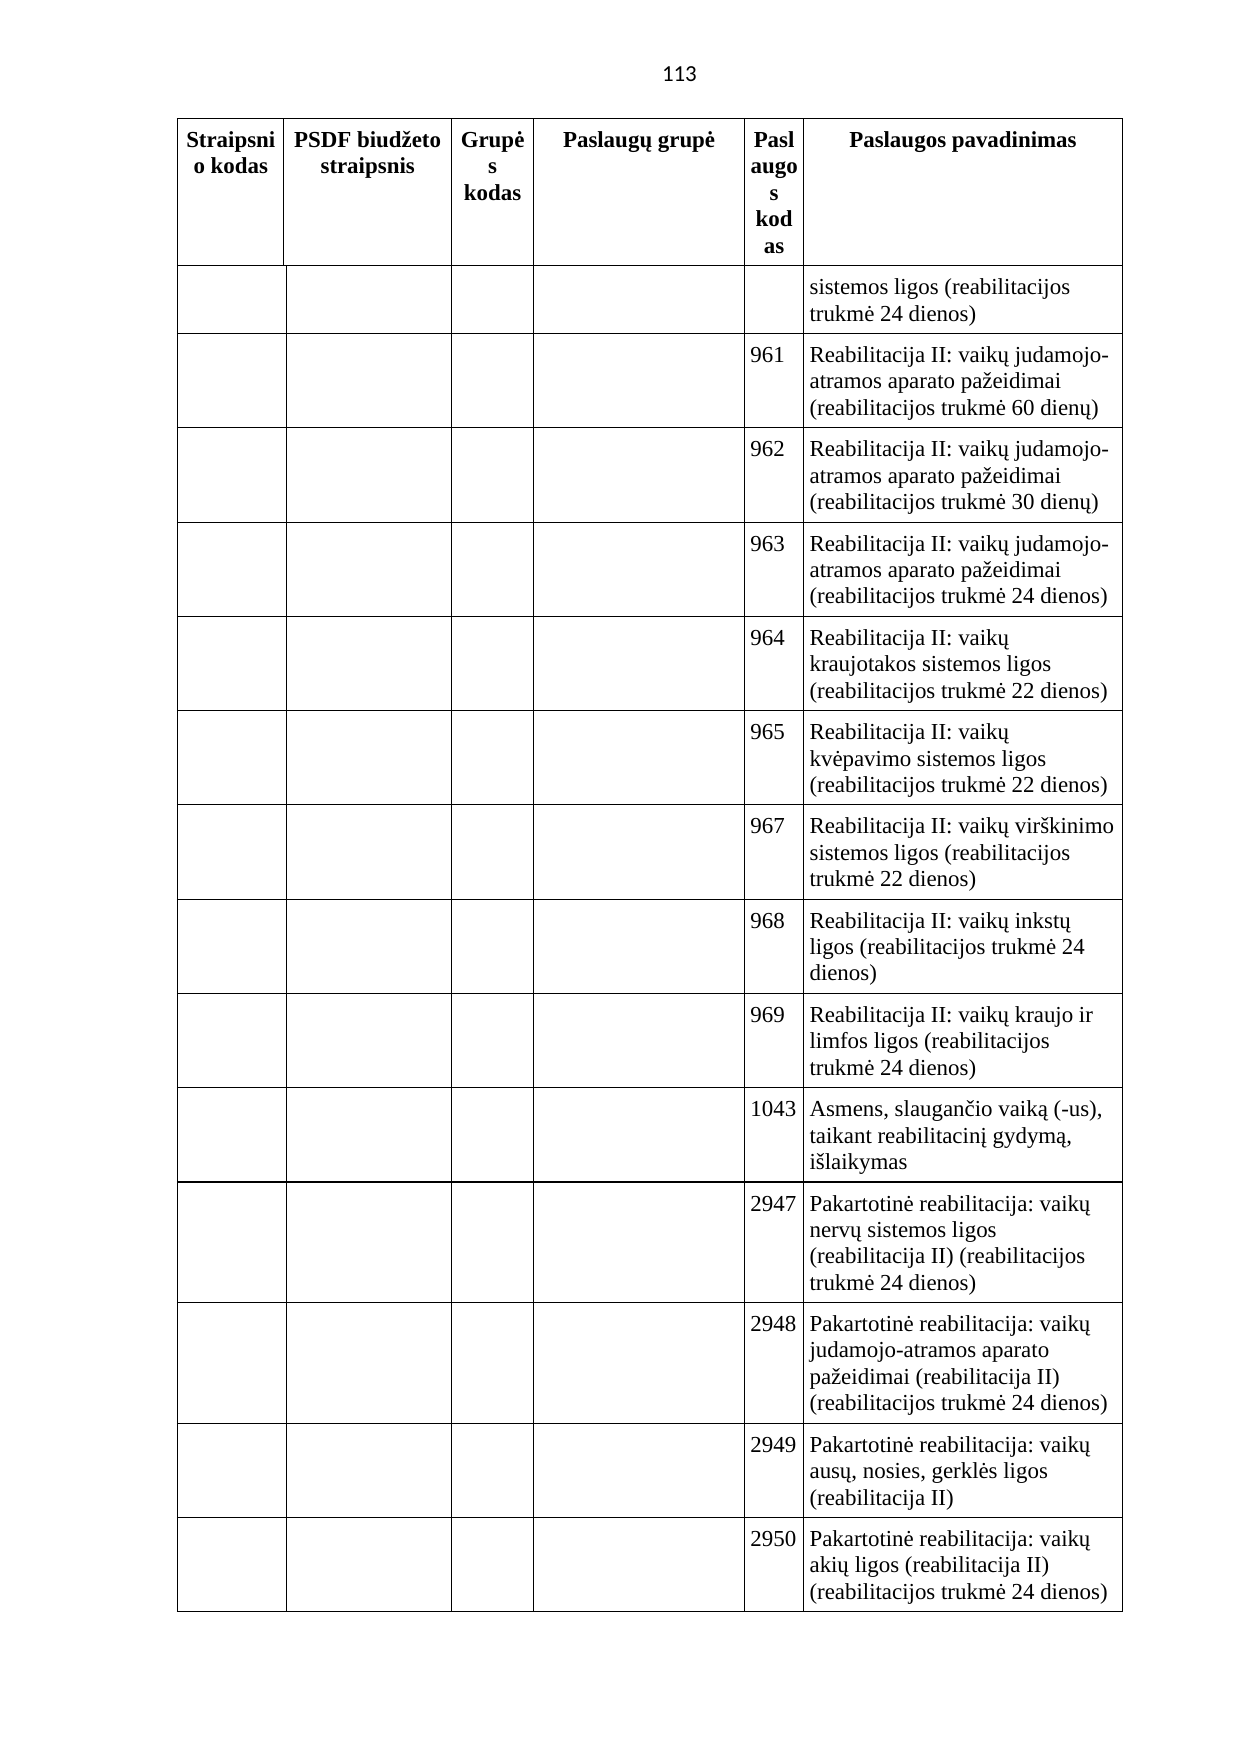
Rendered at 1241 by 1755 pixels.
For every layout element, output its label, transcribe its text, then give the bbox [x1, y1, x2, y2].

table_cell [178, 428, 286, 522]
table_cell [178, 617, 286, 710]
table_cell [178, 1518, 286, 1611]
table_cell [178, 1303, 286, 1423]
table_cell [178, 334, 286, 427]
table_cell [178, 1088, 286, 1181]
table_cell sistemos ligos (reabilitacijos trukmė 24 dienos) [804, 266, 1122, 333]
table_cell [287, 266, 451, 333]
table_cell [287, 617, 451, 710]
table_cell [745, 266, 803, 333]
table_cell [534, 428, 744, 522]
table_cell [452, 617, 533, 710]
table_cell [452, 1088, 533, 1181]
table_cell [452, 711, 533, 804]
table_cell [534, 523, 744, 616]
table_cell [287, 994, 451, 1087]
table_cell [452, 805, 533, 899]
table_cell Reabilitacija II: vaikų virškinimo sistemos ligos (reabilitacijos trukmė 22 dienos) [804, 805, 1122, 899]
table_cell [287, 805, 451, 899]
table_cell [452, 523, 533, 616]
table_cell [287, 1088, 451, 1181]
table_cell [452, 1518, 533, 1611]
table_cell [287, 334, 451, 427]
table_cell [287, 1424, 451, 1517]
table_cell [452, 266, 533, 333]
table_cell Pakartotinė reabilitacija: vaikų nervų sistemos ligos (reabilitacija II) (reabilitacijos trukmė 24 dienos) [804, 1183, 1122, 1302]
table_cell 968 [745, 900, 803, 993]
table_cell 1043 [745, 1088, 803, 1181]
table_cell [534, 617, 744, 710]
table_cell 969 [745, 994, 803, 1087]
table_cell [452, 1303, 533, 1423]
table_cell [287, 1183, 451, 1302]
table_cell Pakartotinė reabilitacija: vaikų akių ligos (reabilitacija II) (reabilitacijos trukmė 24 dienos) [804, 1518, 1122, 1611]
table_cell [534, 1518, 744, 1611]
table_cell [287, 1303, 451, 1423]
table_cell [178, 900, 286, 993]
table_cell [452, 334, 533, 427]
table_cell [534, 711, 744, 804]
table_cell [287, 523, 451, 616]
table_cell Reabilitacija II: vaikų kvėpavimo sistemos ligos (reabilitacijos trukmė 22 dienos) [804, 711, 1122, 804]
table_cell [534, 1088, 744, 1181]
table_cell [287, 428, 451, 522]
table_cell [452, 1424, 533, 1517]
table_cell [178, 1183, 286, 1302]
table_header Paslaugos kodas [745, 119, 803, 265]
table_cell Asmens, slaugančio vaiką (-us), taikant reabilitacinį gydymą, išlaikymas [804, 1088, 1122, 1181]
table_cell Reabilitacija II: vaikų kraujo ir limfos ligos (reabilitacijos trukmė 24 dienos) [804, 994, 1122, 1087]
table_cell [534, 900, 744, 993]
table_cell Pakartotinė reabilitacija: vaikų ausų, nosies, gerklės ligos (reabilitacija II) [804, 1424, 1122, 1517]
table_cell 961 [745, 334, 803, 427]
table_cell 2950 [745, 1518, 803, 1611]
table_cell [178, 711, 286, 804]
table_cell 964 [745, 617, 803, 710]
table_cell [534, 994, 744, 1087]
table_cell 2949 [745, 1424, 803, 1517]
table_cell [287, 1518, 451, 1611]
table_cell Reabilitacija II: vaikų kraujotakos sistemos ligos (reabilitacijos trukmė 22 dienos) [804, 617, 1122, 710]
table_cell 967 [745, 805, 803, 899]
table_cell [178, 805, 286, 899]
table_cell Pakartotinė reabilitacija: vaikų judamojo-atramos aparato pažeidimai (reabilitacija II) (reabilitacijos trukmė 24 dienos) [804, 1303, 1122, 1423]
table_cell [534, 1303, 744, 1423]
table_header Straipsnio kodas [178, 119, 283, 265]
table_cell [287, 900, 451, 993]
table_header Paslaugų grupė [534, 119, 744, 265]
table_header Grupės kodas [452, 119, 533, 265]
table_header Paslaugos pavadinimas [804, 119, 1122, 265]
table_cell [178, 994, 286, 1087]
table_cell [452, 994, 533, 1087]
table_cell 2947 [745, 1183, 803, 1302]
table_cell [452, 1183, 533, 1302]
table_cell [452, 428, 533, 522]
table_cell 965 [745, 711, 803, 804]
table_cell [178, 1424, 286, 1517]
table_cell Reabilitacija II: vaikų judamojo-atramos aparato pažeidimai (reabilitacijos trukmė 30 dienų) [804, 428, 1122, 522]
table_cell [534, 334, 744, 427]
table_cell 963 [745, 523, 803, 616]
table_cell 2948 [745, 1303, 803, 1423]
table_cell [452, 900, 533, 993]
table_header PSDF biudžeto straipsnis [284, 119, 451, 265]
table_cell [534, 266, 744, 333]
table_cell [178, 266, 286, 333]
table_cell [534, 1183, 744, 1302]
table_cell Reabilitacija II: vaikų inkstų ligos (reabilitacijos trukmė 24 dienos) [804, 900, 1122, 993]
table_cell [534, 1424, 744, 1517]
table_cell [287, 711, 451, 804]
table_cell 962 [745, 428, 803, 522]
table_cell Reabilitacija II: vaikų judamojo-atramos aparato pažeidimai (reabilitacijos trukmė 24 dienos) [804, 523, 1122, 616]
table_cell [178, 523, 286, 616]
table_cell Reabilitacija II: vaikų judamojo-atramos aparato pažeidimai (reabilitacijos trukmė 60 dienų) [804, 334, 1122, 427]
table_cell [534, 805, 744, 899]
